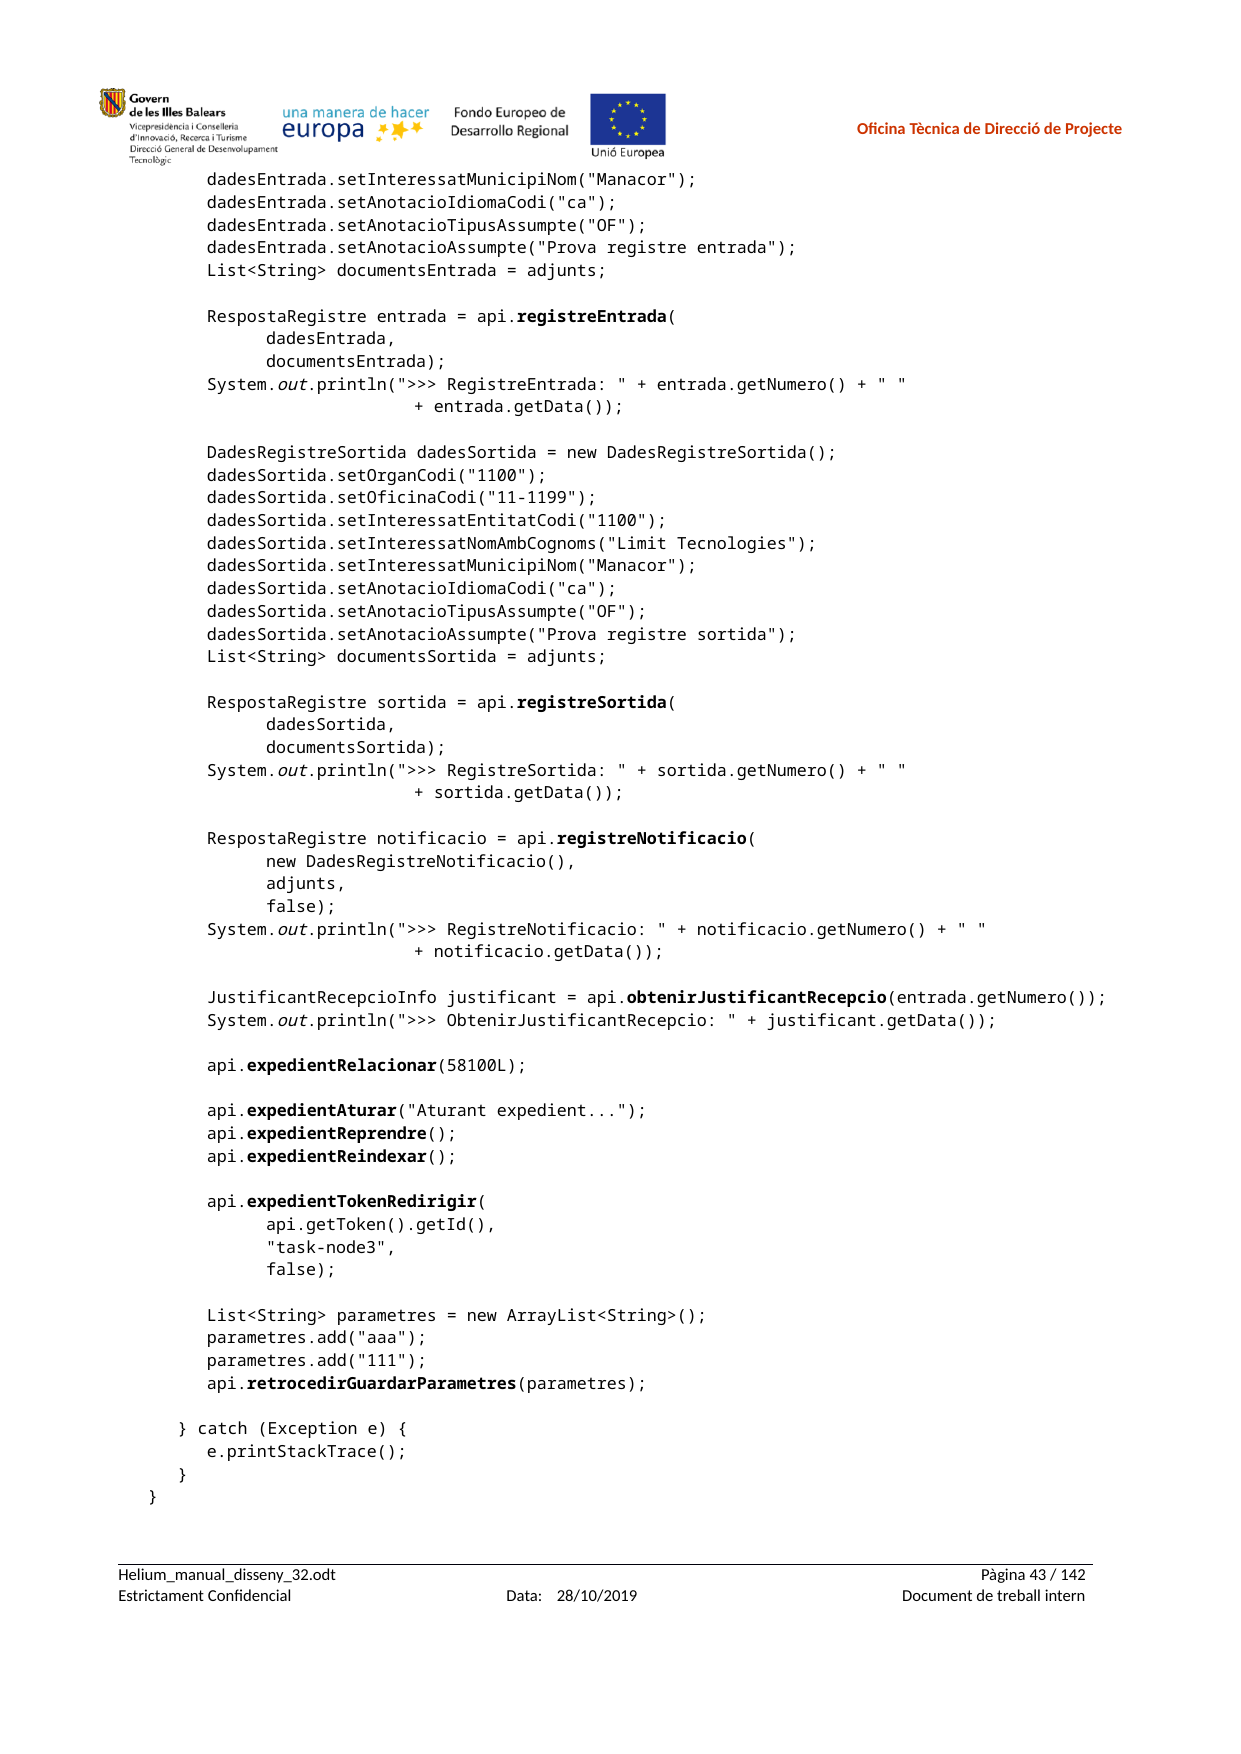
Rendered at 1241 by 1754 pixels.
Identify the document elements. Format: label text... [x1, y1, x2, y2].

picture [99, 87, 668, 166]
text List<String> parametres = new ArrayList<String>(); [118, 1303, 1122, 1326]
text documentsSortida); [118, 736, 1122, 758]
text System.out.println(">>> RegistreEntrada: " + entrada.getNumero() + " " [118, 372, 1122, 395]
text dadesEntrada, [118, 327, 1122, 349]
text dadesEntrada.setAnotacioIdiomaCodi("ca"); [118, 191, 1122, 213]
text dadesEntrada.setInteressatMunicipiNom("Manacor"); [118, 168, 1122, 191]
text dadesSortida, [118, 713, 1122, 736]
text api.expedientAturar("Aturant expedient..."); [118, 1099, 1122, 1122]
text "task-node3", [118, 1235, 1122, 1258]
text dadesSortida.setOrganCodi("1100"); [118, 463, 1122, 486]
text JustificantRecepcioInfo justificant = api.obtenirJustificantRecepcio(entrada.getNumero()); [118, 985, 1122, 1008]
text RespostaRegistre sortida = api.registreSortida( [118, 690, 1122, 713]
text parametres.add("111"); [118, 1349, 1122, 1371]
text dadesSortida.setInteressatNomAmbCognoms("Limit Tecnologies"); [118, 531, 1122, 554]
text System.out.println(">>> RegistreNotificacio: " + notificacio.getNumero() + " " [118, 917, 1122, 940]
text DadesRegistreSortida dadesSortida = new DadesRegistreSortida(); [118, 440, 1122, 463]
text } [118, 1462, 1122, 1485]
text + notificacio.getData()); [118, 940, 1122, 963]
text api.expedientReindexar(); [118, 1144, 1122, 1167]
text dadesSortida.setAnotacioAssumpte("Prova registre sortida"); [118, 622, 1122, 645]
text api.expedientReprendre(); [118, 1122, 1122, 1144]
text dadesSortida.setInteressatEntitatCodi("1100"); [118, 508, 1122, 531]
text api.expedientTokenRedirigir( [118, 1190, 1122, 1212]
text false); [118, 1258, 1122, 1281]
text api.expedientRelacionar(58100L); [118, 1053, 1122, 1076]
text RespostaRegistre notificacio = api.registreNotificacio( [118, 826, 1122, 849]
text List<String> documentsEntrada = adjunts; [118, 259, 1122, 281]
text api.getToken().getId(), [118, 1212, 1122, 1235]
text + sortida.getData()); [118, 781, 1122, 804]
text parametres.add("aaa"); [118, 1326, 1122, 1349]
text } catch (Exception e) { [118, 1417, 1122, 1439]
text } [118, 1485, 1122, 1508]
text false); [118, 894, 1122, 917]
text dadesSortida.setOficinaCodi("11-1199"); [118, 486, 1122, 508]
text dadesEntrada.setAnotacioTipusAssumpte("OF"); [118, 213, 1122, 236]
text documentsEntrada); [118, 349, 1122, 372]
text new DadesRegistreNotificacio(), [118, 849, 1122, 872]
text + entrada.getData()); [118, 395, 1122, 418]
text RespostaRegistre entrada = api.registreEntrada( [118, 304, 1122, 327]
text dadesEntrada.setAnotacioAssumpte("Prova registre entrada"); [118, 236, 1122, 259]
text e.printStackTrace(); [118, 1439, 1122, 1462]
text System.out.println(">>> RegistreSortida: " + sortida.getNumero() + " " [118, 758, 1122, 781]
text dadesSortida.setAnotacioIdiomaCodi("ca"); [118, 577, 1122, 599]
text adjunts, [118, 872, 1122, 894]
text dadesSortida.setInteressatMunicipiNom("Manacor"); [118, 554, 1122, 577]
text List<String> documentsSortida = adjunts; [118, 645, 1122, 667]
text dadesSortida.setAnotacioTipusAssumpte("OF"); [118, 599, 1122, 622]
text api.retrocedirGuardarParametres(parametres); [118, 1371, 1122, 1394]
text System.out.println(">>> ObtenirJustificantRecepcio: " + justificant.getData()); [118, 1008, 1122, 1031]
